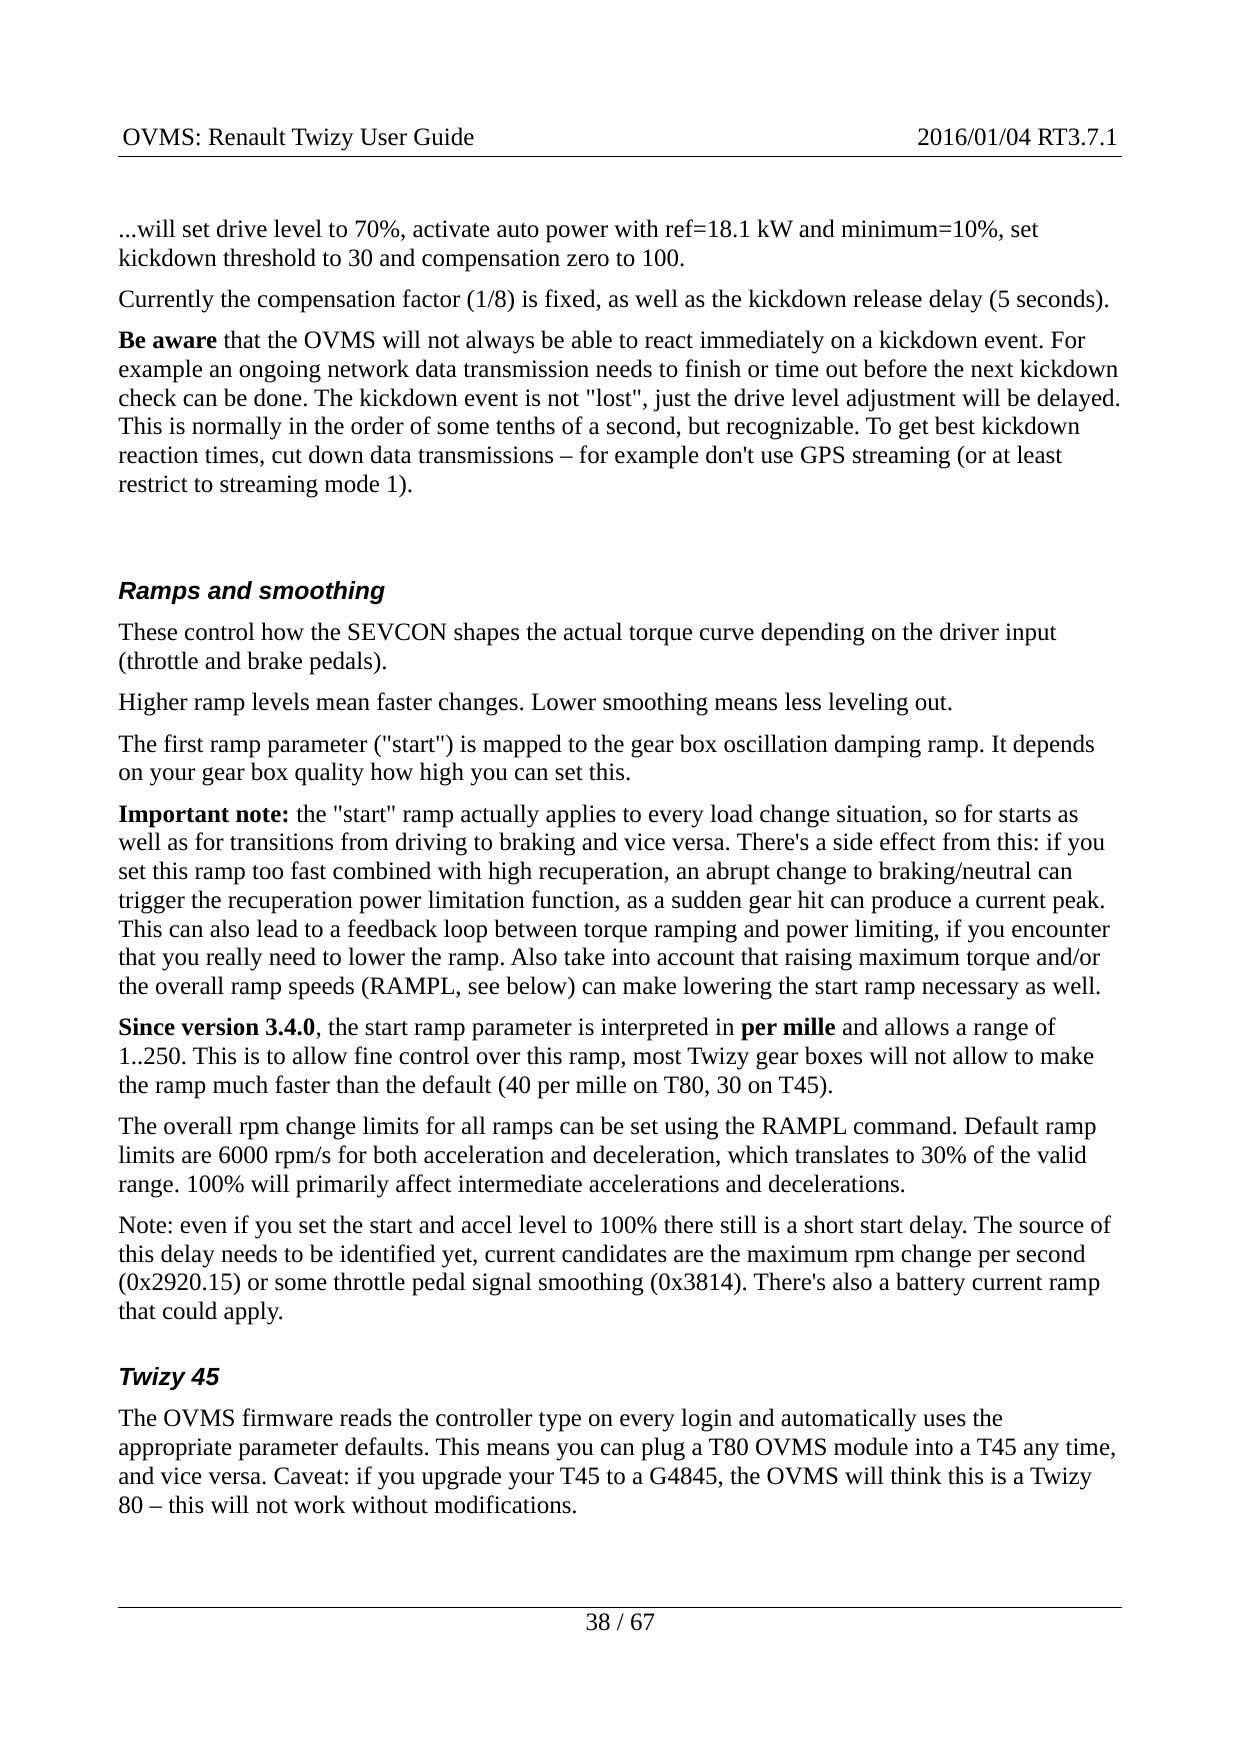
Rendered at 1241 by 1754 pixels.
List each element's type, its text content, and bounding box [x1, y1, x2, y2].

text Be aware that the OVMS will not always be able to react immediately on a kickdown event. For example an ongoing network data transmission needs to finish or time out before the next kickdown check can be done. The kickdown event is not "lost", just the drive level adjustment will be delayed. This is normally in the order of some tenths of a second, but recognizable. To get best kickdown reaction times, cut down data transmissions – for example don't use GPS streaming (or at least restrict to streaming mode 1). [118, 325, 1122, 498]
text Note: even if you set the start and accel level to 100% there still is a short start delay. The source of this delay needs to be identified yet, current candidates are the maximum rpm change per second (0x2920.15) or some throttle pedal signal smoothing (0x3814). There's also a battery current ramp that could apply. [118, 1210, 1122, 1325]
text The overall rpm change limits for all ramps can be set using the RAMPL command. Default ramp limits are 6000 rpm/s for both acceleration and deceleration, which translates to 30% of the valid range. 100% will primarily affect intermediate accelerations and decelerations. [118, 1111, 1122, 1197]
subtitle Ramps and smoothing [118, 576, 1122, 605]
text Since version 3.4.0, the start ramp parameter is interpreted in per mille and allows a range of 1..250. This is to allow fine control over this ramp, most Twizy gear boxes will not allow to make the ramp much faster than the default (40 per mille on T80, 30 on T45). [118, 1012, 1122, 1099]
text Important note: the "start" ramp actually applies to every load change situation, so for starts as well as for transitions from driving to braking and vice versa. There's a side effect from this: if you set this ramp too fast combined with high recuperation, an abrupt change to braking/neutral can trigger the recuperation power limitation function, as a sudden gear hit can produce a current peak. This can also lead to a feedback loop between torque ramping and power limiting, if you encounter that you really need to lower the ramp. Also take into account that raising maximum torque and/or the overall ramp speeds (RAMPL, see below) can make lowering the start ramp necessary as well. [118, 799, 1122, 1000]
text Higher ramp levels mean faster changes. Lower smoothing means less leveling out. [118, 687, 1122, 716]
text Currently the compensation factor (1/8) is fixed, as well as the kickdown release delay (5 seconds). [118, 284, 1122, 313]
text ...will set drive level to 70%, activate auto power with ref=18.1 kW and minimum=10%, set kickdown threshold to 30 and compensation zero to 100. [118, 214, 1122, 271]
text These control how the SEVCON shapes the actual torque curve depending on the driver input (throttle and brake pedals). [118, 617, 1122, 675]
text The OVMS firmware reads the controller type on every login and automatically uses the appropriate parameter defaults. This means you can plug a T80 OVMS module into a T45 any time, and vice versa. Caveat: if you upgrade your T45 to a G4845, the OVMS will think this is a Twizy 80 – this will not work without modifications. [118, 1403, 1122, 1518]
subtitle Twizy 45 [118, 1362, 1122, 1391]
text The first ramp parameter ("start") is mapped to the gear box oscillation damping ramp. It depends on your gear box quality how high you can set this. [118, 729, 1122, 786]
